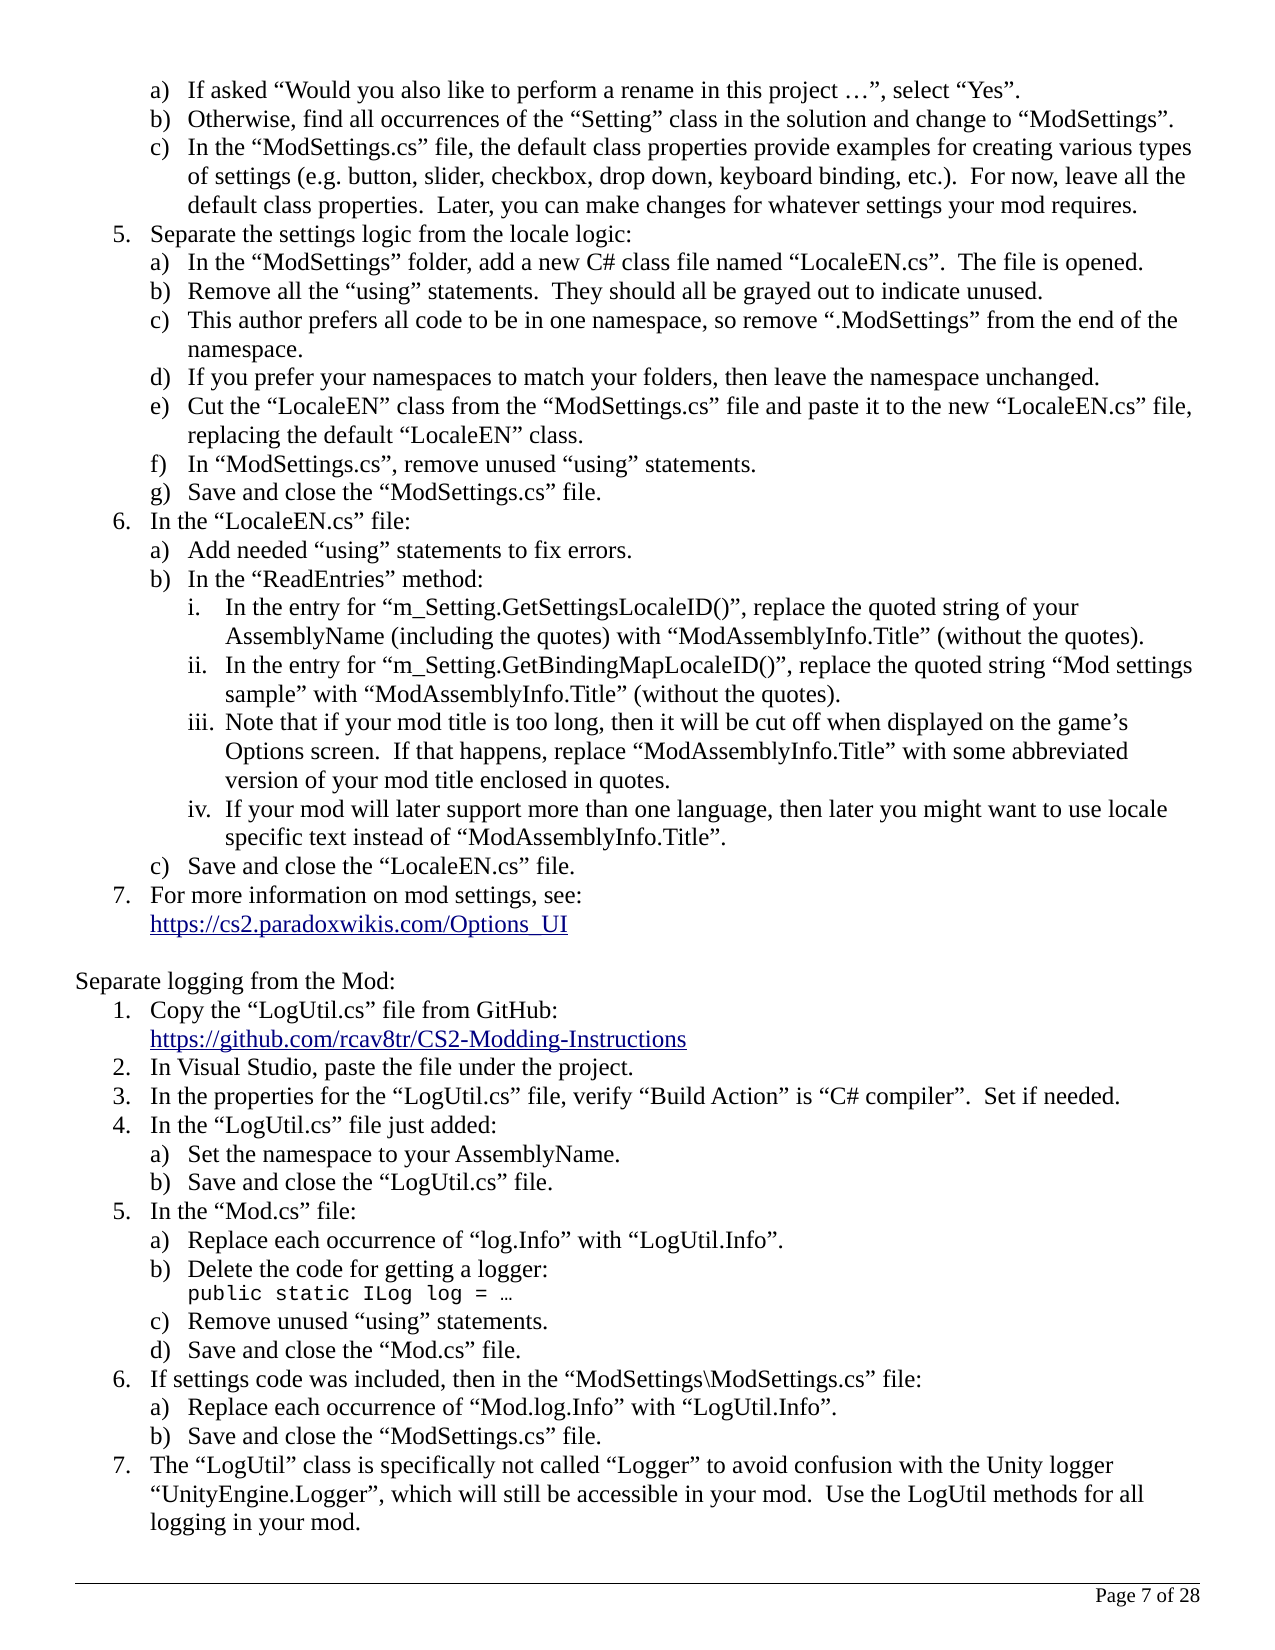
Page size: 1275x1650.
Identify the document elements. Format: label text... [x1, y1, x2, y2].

list Remove all the “using” statements. They should all be grayed out to indicate unused. [150, 276, 1200, 305]
list If you prefer your namespaces to match your folders, then leave the namespace unchanged. [150, 362, 1200, 391]
list In Visual Studio, paste the file under the project. [112, 1052, 1200, 1081]
list Replace each occurrence of “log.Info” with “LogUtil.Info”. [150, 1225, 1200, 1254]
list Save and close the “ModSettings.cs” file. [150, 1421, 1200, 1450]
text Separate logging from the Mod: [75, 966, 1200, 995]
list In the properties for the “LogUtil.cs” file, verify “Build Action” is “C# compiler”. Set if needed. [112, 1081, 1200, 1110]
list If your mod will later support more than one language, then later you might want to use locale specific text instead of “ModAssemblyInfo.Title”. [187, 794, 1200, 851]
list Remove unused “using” statements. [150, 1306, 1200, 1335]
list In the “ModSettings” folder, add a new C# class file named “LocaleEN.cs”. The file is opened. [150, 247, 1200, 276]
list If asked “Would you also like to perform a rename in this project …”, select “Yes”. [150, 75, 1200, 104]
list Copy the “LogUtil.cs” file from GitHub: https://github.com/rcav8tr/CS2-Modding-Instructions [112, 995, 1200, 1052]
list Save and close the “ModSettings.cs” file. [150, 477, 1200, 506]
list Cut the “LocaleEN” class from the “ModSettings.cs” file and paste it to the new “LocaleEN.cs” file, replacing the default “LocaleEN” class. [150, 391, 1200, 449]
list In the entry for “m_Setting.GetSettingsLocaleID()”, replace the quoted string of your AssemblyName (including the quotes) with “ModAssemblyInfo.Title” (without the quotes). [187, 592, 1200, 650]
list Replace each occurrence of “Mod.log.Info” with “LogUtil.Info”. [150, 1392, 1200, 1421]
list Save and close the “LogUtil.cs” file. [150, 1167, 1200, 1196]
list For more information on mod settings, see: https://cs2.paradoxwikis.com/Options_UI [112, 880, 1200, 937]
list The “LogUtil” class is specifically not called “Logger” to avoid confusion with the Unity logger “UnityEngine.Logger”, which will still be accessible in your mod. Use the LogUtil methods for all logging in your mod. [112, 1450, 1200, 1536]
list Separate the settings logic from the locale logic: [112, 219, 1200, 247]
list Save and close the “LocaleEN.cs” file. [150, 851, 1200, 880]
list Save and close the “Mod.cs” file. [150, 1335, 1200, 1364]
list This author prefers all code to be in one namespace, so remove “.ModSettings” from the end of the namespace. [150, 305, 1200, 362]
list If settings code was included, then in the “ModSettings\ModSettings.cs” file: [112, 1364, 1200, 1392]
list In the “ModSettings.cs” file, the default class properties provide examples for creating various types of settings (e.g. button, slider, checkbox, drop down, keyboard binding, etc.). For now, leave all the default class properties. Later, you can make changes for whatever settings your mod requires. [150, 132, 1200, 219]
list In the “Mod.cs” file: [112, 1196, 1200, 1225]
list In the “ReadEntries” method: [150, 564, 1200, 592]
list In the “LocaleEN.cs” file: [112, 506, 1200, 535]
list In the “LogUtil.cs” file just added: [112, 1110, 1200, 1139]
list Set the namespace to your AssemblyName. [150, 1139, 1200, 1167]
list In “ModSettings.cs”, remove unused “using” statements. [150, 449, 1200, 477]
list In the entry for “m_Setting.GetBindingMapLocaleID()”, replace the quoted string “Mod settings sample” with “ModAssemblyInfo.Title” (without the quotes). [187, 650, 1200, 707]
list Note that if your mod title is too long, then it will be cut off when displayed on the game’s Options screen. If that happens, replace “ModAssemblyInfo.Title” with some abbreviated version of your mod title enclosed in quotes. [187, 707, 1200, 794]
list Otherwise, find all occurrences of the “Setting” class in the solution and change to “ModSettings”. [150, 104, 1200, 132]
list Delete the code for getting a logger: public static ILog log = … [150, 1254, 1200, 1306]
list Add needed “using” statements to fix errors. [150, 535, 1200, 564]
